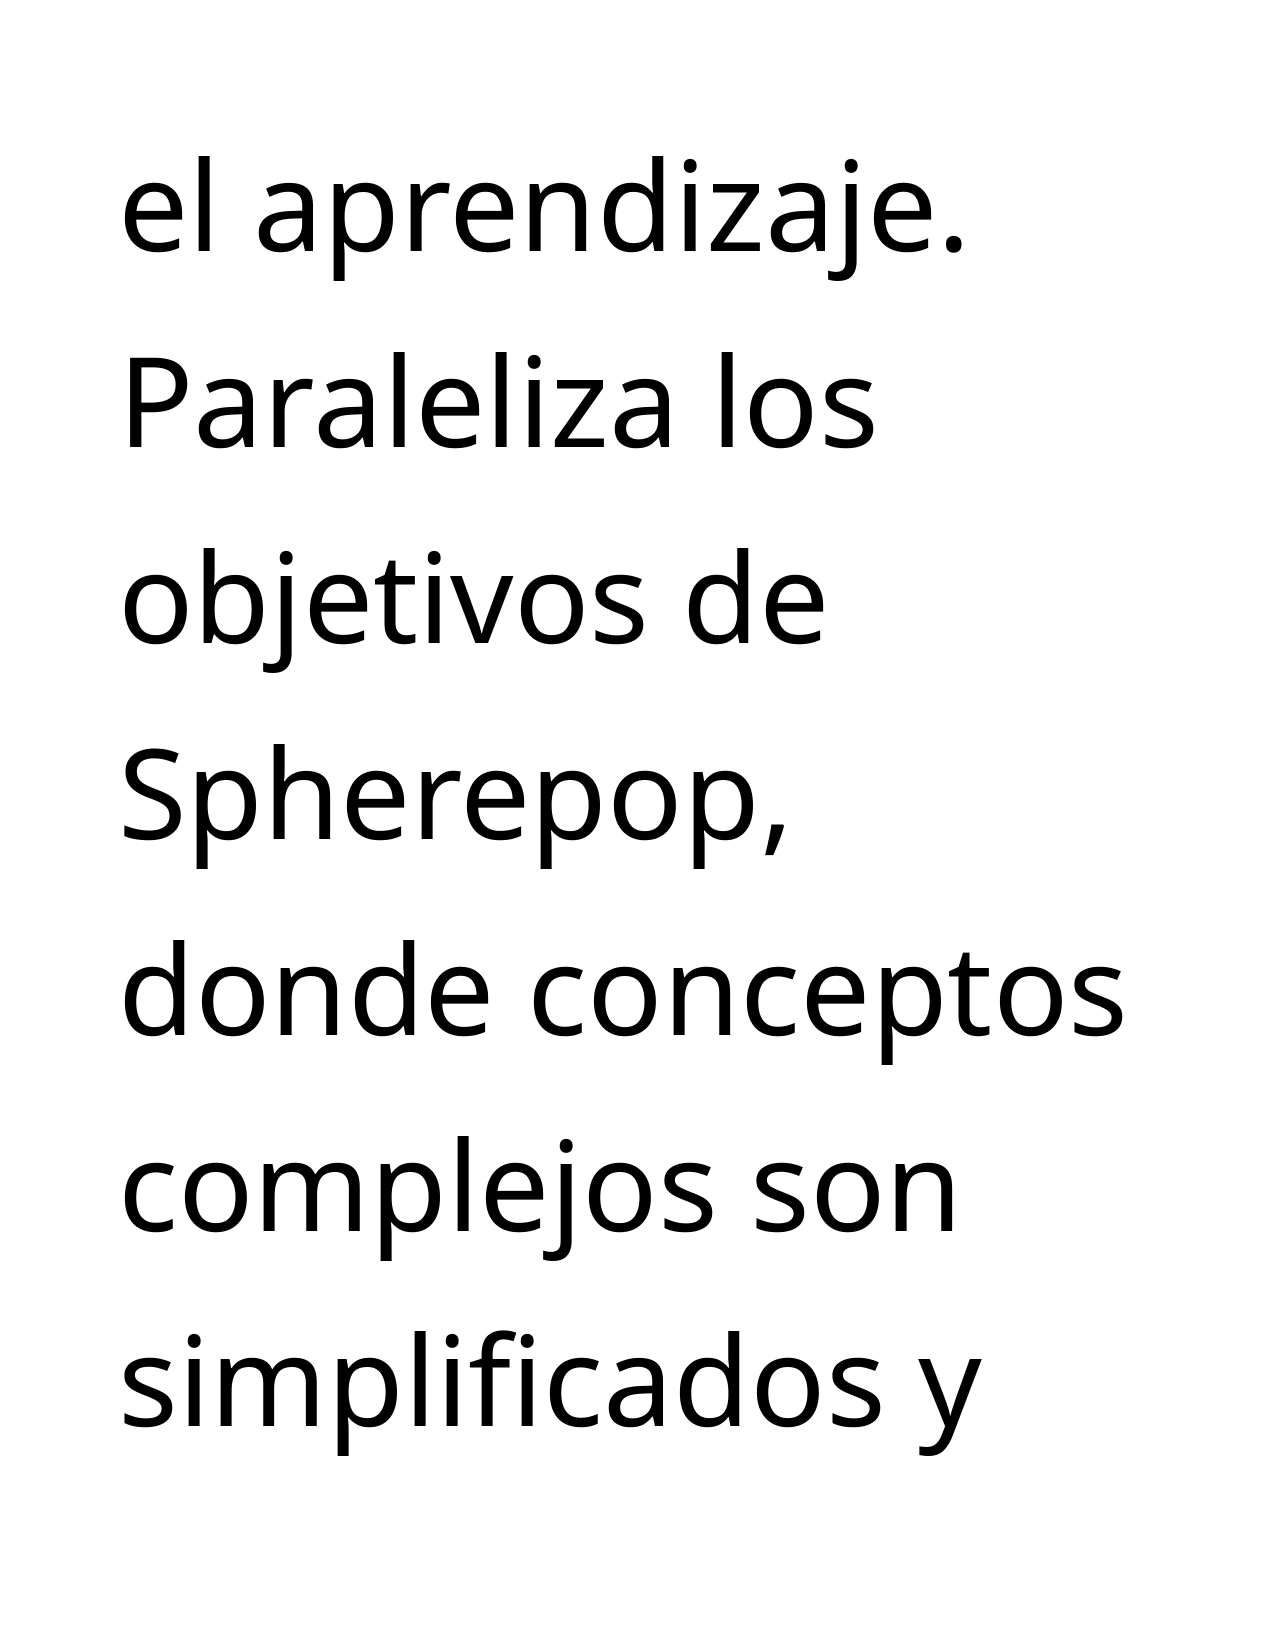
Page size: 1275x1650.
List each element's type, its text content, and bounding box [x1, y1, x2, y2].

text el aprendizaje. Paraleliza los objetivos de Spherepop, donde conceptos complejos son simplificados y [118, 118, 1157, 1463]
